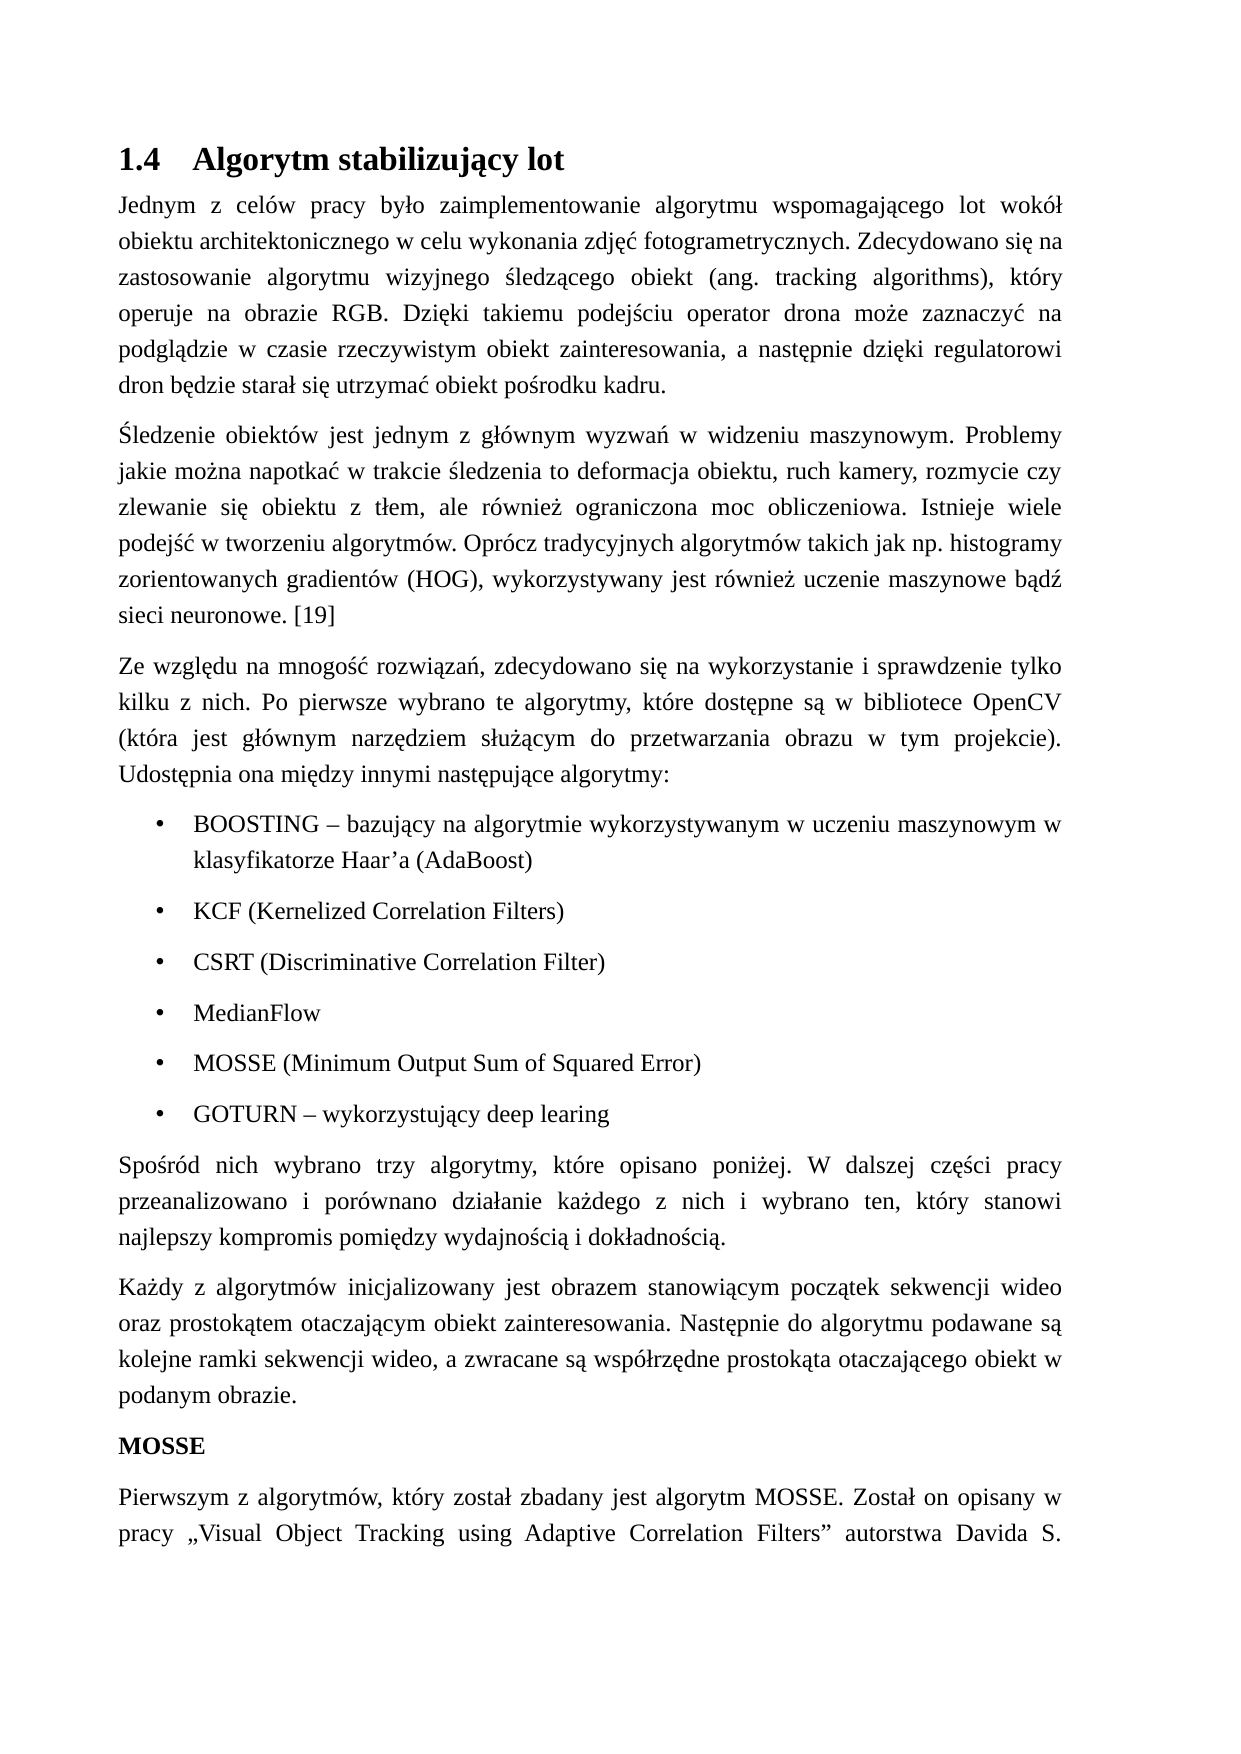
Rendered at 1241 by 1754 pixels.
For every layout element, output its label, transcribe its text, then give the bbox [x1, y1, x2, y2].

text MOSSE [118, 1431, 1063, 1460]
list CSRT (Discriminative Correlation Filter) [156, 947, 1063, 976]
text Spośród nich wybrano trzy algorytmy, które opisano poniżej. W dalszej części pracy przeanalizowano i porównano działanie każdego z nich i wybrano ten, który stanowi najlepszy kompromis pomiędzy wydajnością i dokładnością. [118, 1150, 1063, 1250]
text Jednym z celów pracy było zaimplementowanie algorytmu wspomagającego lot wokół obiektu architektonicznego w celu wykonania zdjęć fotogrametrycznych. Zdecydowano się na zastosowanie algorytmu wizyjnego śledzącego obiekt (ang. tracking algorithms), który operuje na obrazie RGB. Dzięki takiemu podejściu operator drona może zaznaczyć na podglądzie w czasie rzeczywistym obiekt zainteresowania, a następnie dzięki regulatorowi dron będzie starał się utrzymać obiekt pośrodku kadru. [118, 190, 1063, 398]
text Śledzenie obiektów jest jednym z głównym wyzwań w widzeniu maszynowym. Problemy jakie można napotkać w trakcie śledzenia to deformacja obiektu, ruch kamery, rozmycie czy zlewanie się obiektu z tłem, ale również ograniczona moc obliczeniowa. Istnieje wiele podejść w tworzeniu algorytmów. Oprócz tradycyjnych algorytmów takich jak np. histogramy zorientowanych gradientów (HOG), wykorzystywany jest również uczenie maszynowe bądź sieci neuronowe. [19] [118, 421, 1063, 629]
list KCF (Kernelized Correlation Filters) [156, 896, 1063, 925]
list BOOSTING – bazujący na algorytmie wykorzystywanym w uczeniu maszynowym w klasyfikatorze Haar’a (AdaBoost) [156, 809, 1063, 874]
text Ze względu na mnogość rozwiązań, zdecydowano się na wykorzystanie i sprawdzenie tylko kilku z nich. Po pierwsze wybrano te algorytmy, które dostępne są w bibliotece OpenCV (która jest głównym narzędziem służącym do przetwarzania obrazu w tym projekcie). Udostępnia ona między innymi następujące algorytmy: [118, 651, 1063, 787]
list MOSSE (Minimum Output Sum of Squared Error) [156, 1048, 1063, 1077]
list MedianFlow [156, 998, 1063, 1026]
text Pierwszym z algorytmów, który został zbadany jest algorytm MOSSE. Został on opisany w pracy „Visual Object Tracking using Adaptive Correlation Filters” autorstwa Davida S. [118, 1482, 1063, 1546]
list GOTURN – wykorzystujący deep learing [156, 1099, 1063, 1128]
subtitle Algorytm stabilizujący lot [118, 139, 1063, 178]
text Każdy z algorytmów inicjalizowany jest obrazem stanowiącym początek sekwencji wideo oraz prostokątem otaczającym obiekt zainteresowania. Następnie do algorytmu podawane są kolejne ramki sekwencji wideo, a zwracane są współrzędne prostokąta otaczającego obiekt w podanym obrazie. [118, 1272, 1063, 1409]
